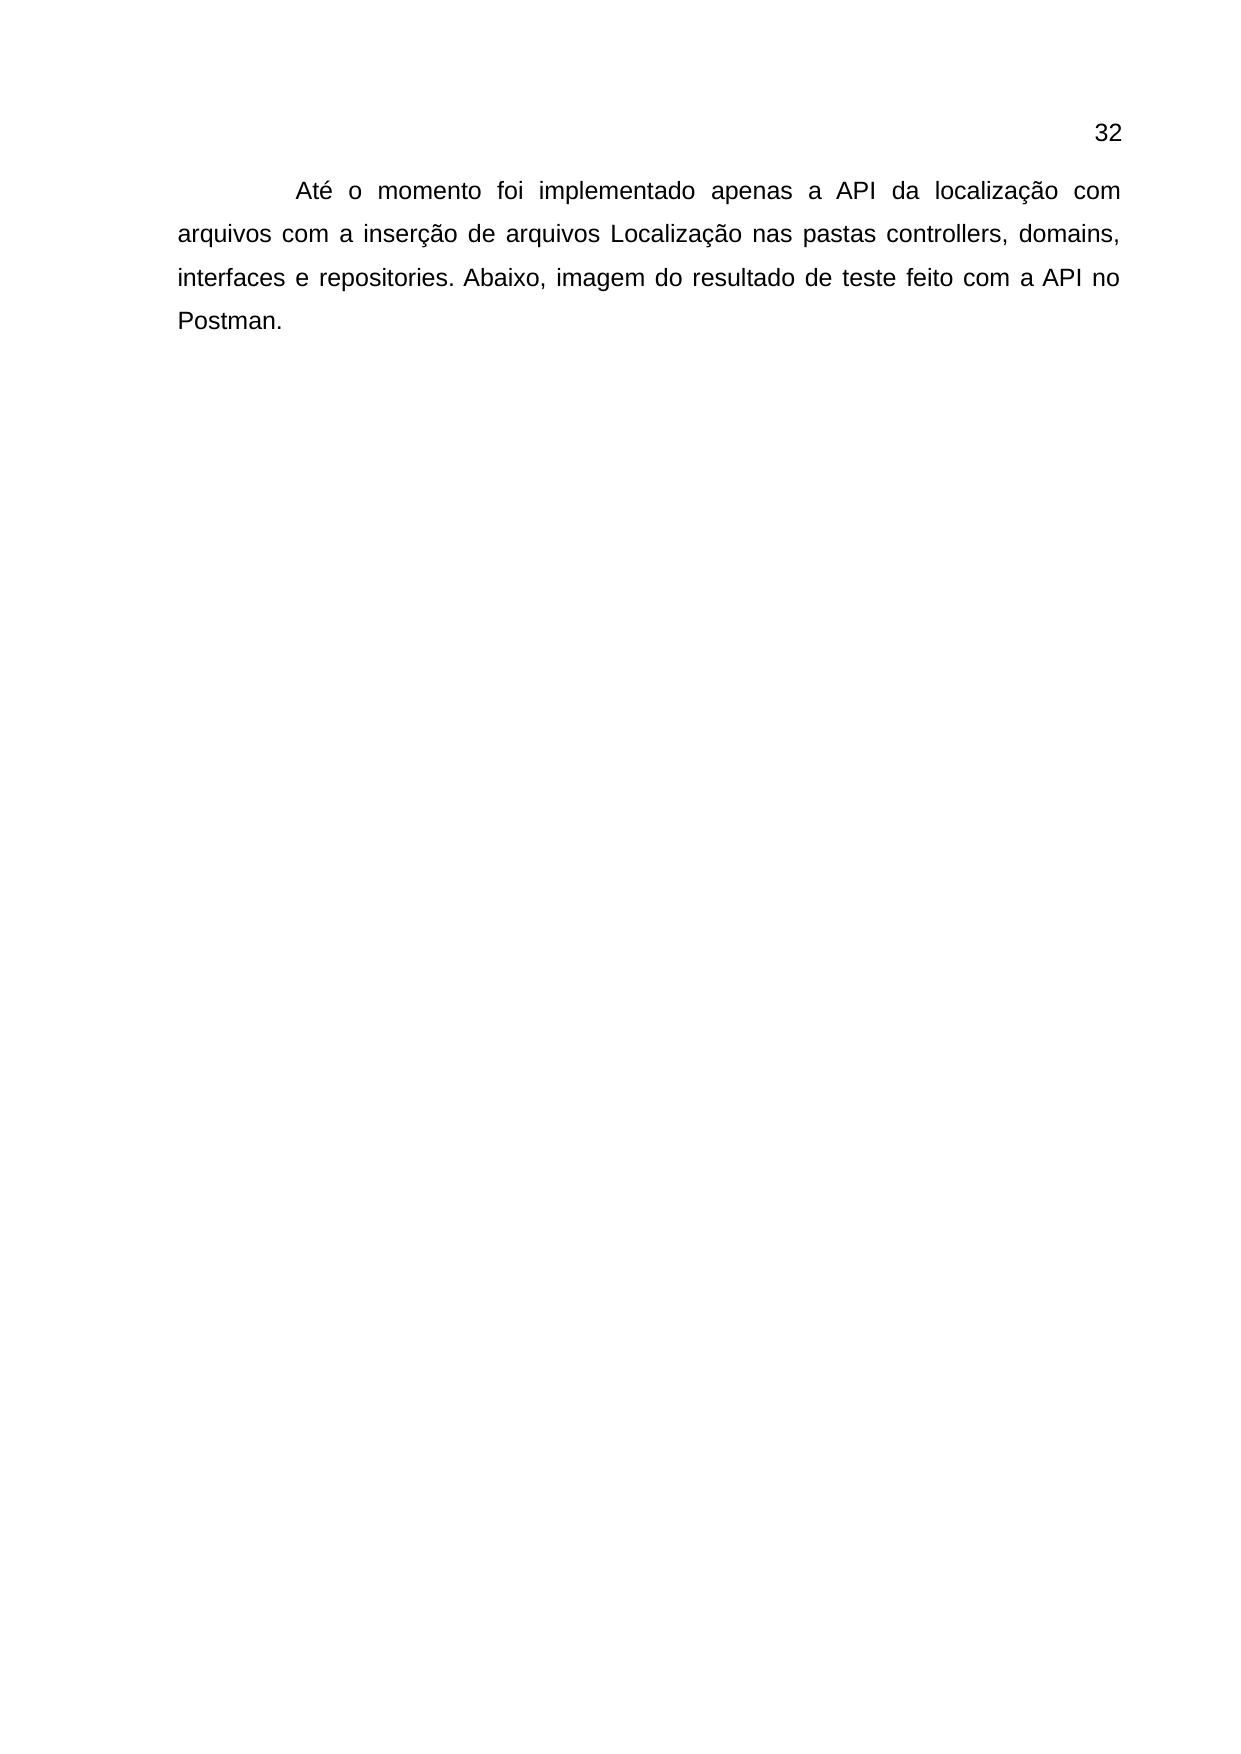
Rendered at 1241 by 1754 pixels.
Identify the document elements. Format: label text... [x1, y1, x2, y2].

text Até o momento foi implementado apenas a API da localização com arquivos com a inserção de arquivos Localização nas pastas controllers, domains, interfaces e repositories. Abaixo, imagem do resultado de teste feito com a API no Postman. [177, 176, 1122, 334]
